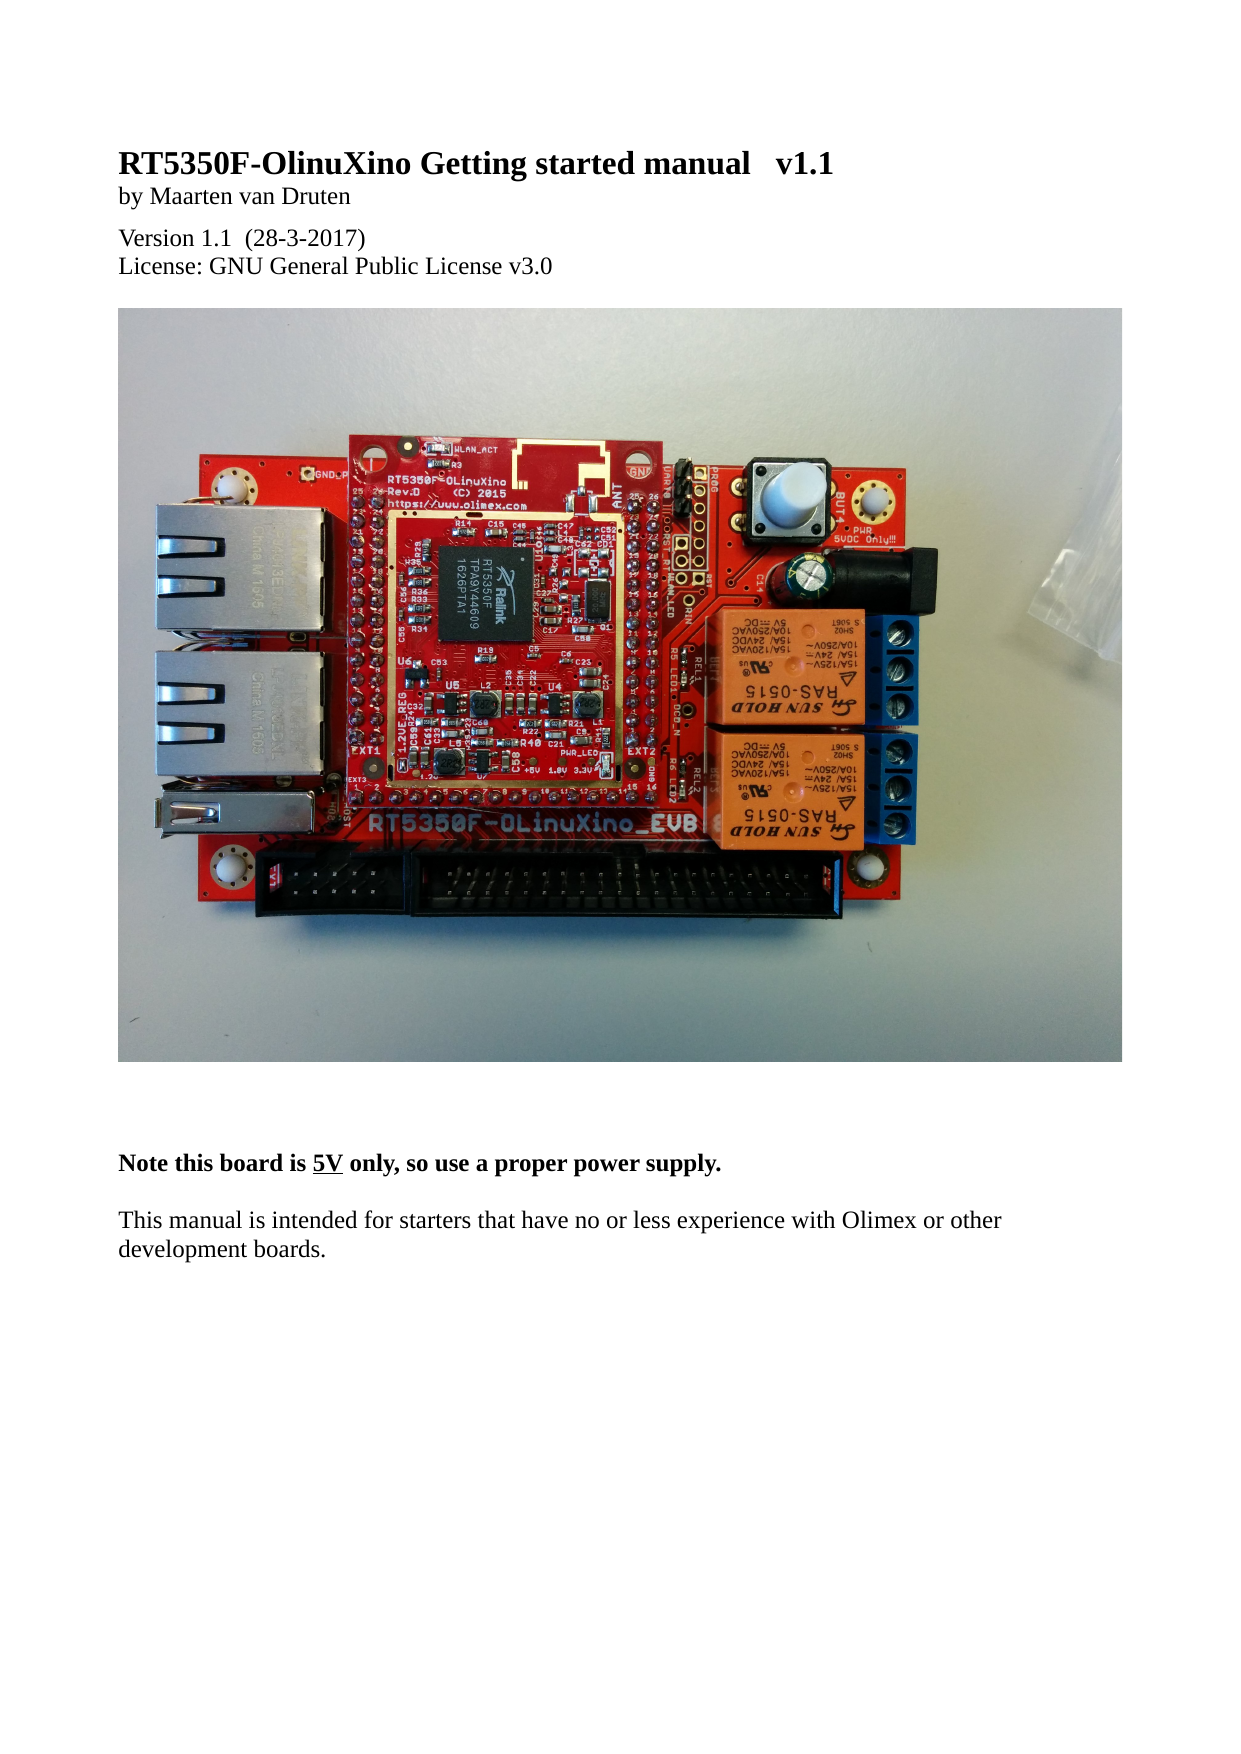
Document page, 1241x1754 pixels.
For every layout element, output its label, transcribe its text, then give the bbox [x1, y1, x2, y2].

text Note this board is 5V only, so use a proper power supply. This manual is intended for starters that have no or less experience with Olimex or other development boards. [118, 1148, 1122, 1263]
text License: GNU General Public License v3.0 [118, 251, 1122, 280]
subtitle RT5350F-OlinuXino Getting started manual v1.1 by Maarten van Druten [118, 143, 1122, 210]
text Version 1.1 (28-3-2017) [118, 223, 1122, 251]
picture [118, 308, 1123, 1062]
